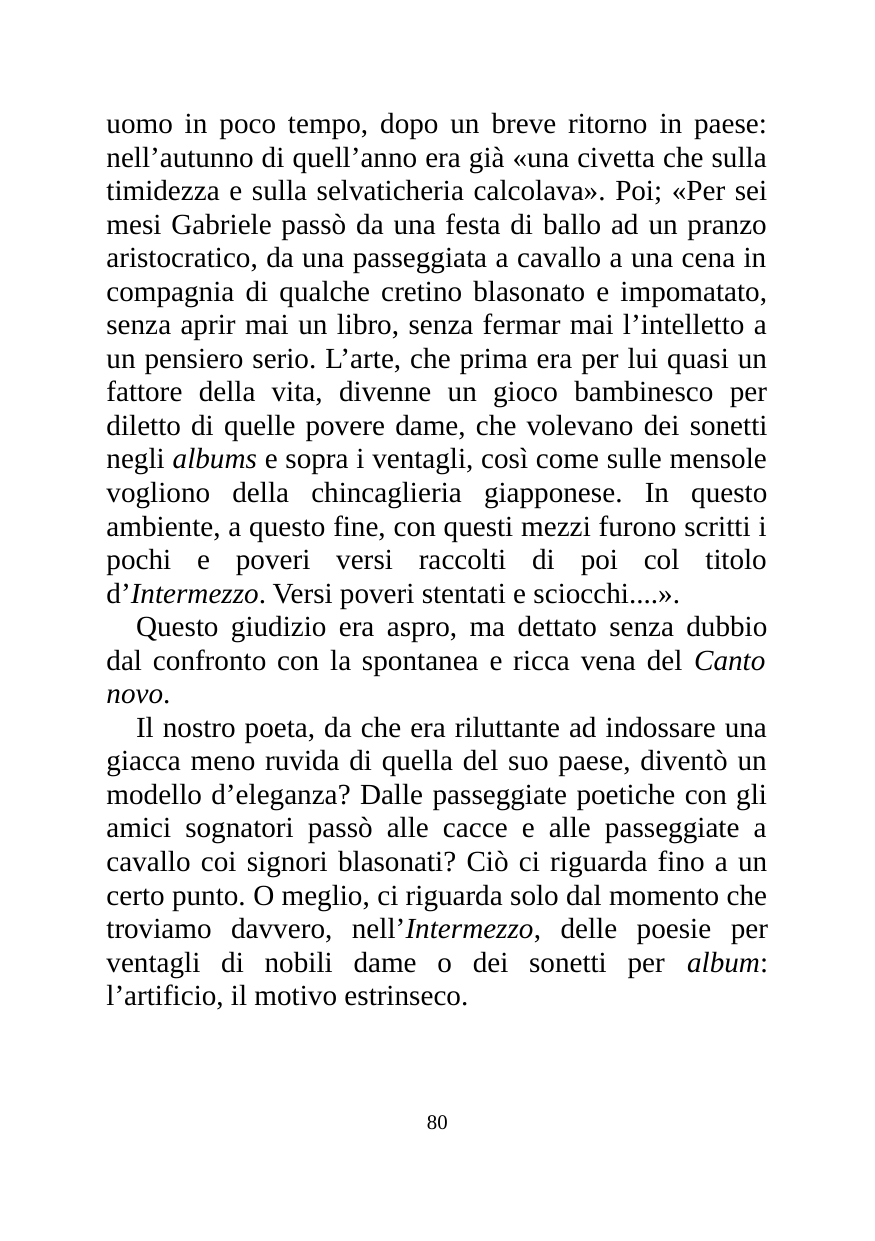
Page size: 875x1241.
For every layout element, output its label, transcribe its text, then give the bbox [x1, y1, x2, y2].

text Il nostro poeta, da che era riluttante ad indossare una giacca meno ruvida di quella del suo paese, diventò un modello d’eleganza? Dalle passeggiate poetiche con gli amici sognatori passò alle cacce e alle passeggiate a cavallo coi signori blasonati? Ciò ci riguarda fino a un certo punto. O meglio, ci riguarda solo dal momento che troviamo davvero, nell’Intermezzo, delle poesie per ventagli di nobili dame o dei sonetti per album: l’artificio, il motivo estrinseco. [106, 710, 768, 1012]
text Questo giudizio era aspro, ma dettato senza dubbio dal confronto con la spontanea e ricca vena del Canto novo. [106, 609, 768, 710]
text uomo in poco tempo, dopo un breve ritorno in paese: nell’autunno di quell’anno era già «una civetta che sulla timidezza e sulla selvaticheria calcolava». Poi; «Per sei mesi Gabriele passò da una festa di ballo ad un pranzo aristocratico, da una passeggiata a cavallo a una cena in compagnia di qualche cretino blasonato e impomatato, senza aprir mai un libro, senza fermar mai l’intelletto a un pensiero serio. L’arte, che prima era per lui quasi un fattore della vita, divenne un gioco bambinesco per diletto di quelle povere dame, che volevano dei sonetti negli albums e sopra i ventagli, così come sulle mensole vogliono della chincaglieria giapponese. In questo ambiente, a questo fine, con questi mezzi furono scritti i pochi e poveri versi raccolti di poi col titolo d’Intermezzo. Versi poveri stentati e sciocchi....». [106, 106, 768, 609]
